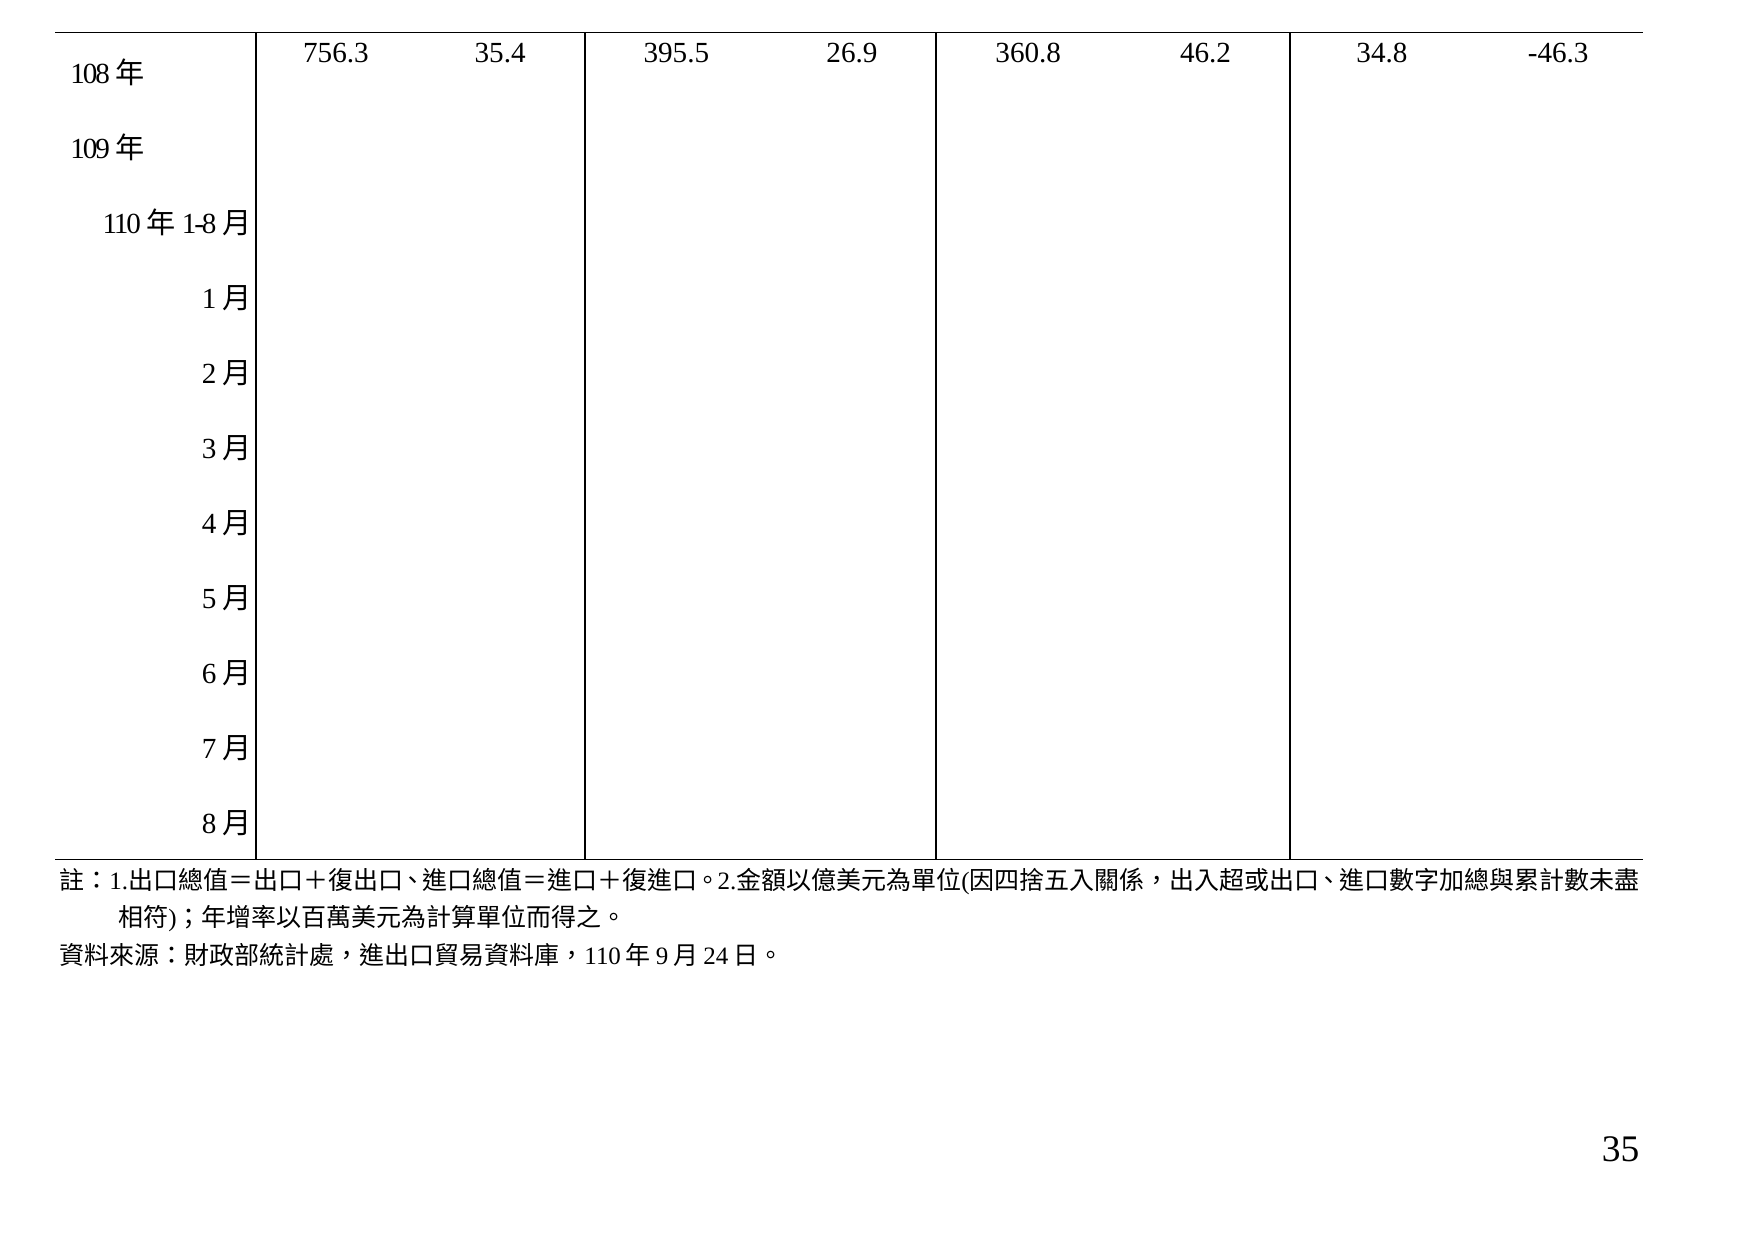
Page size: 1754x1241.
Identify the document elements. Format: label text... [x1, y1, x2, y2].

table_cell 34.8 [1291, 33, 1466, 859]
table_cell 395.5 [586, 33, 761, 859]
table_cell 35.4 [408, 33, 584, 859]
text 註：1.出口總值＝出口＋復出口、進口總值＝進口＋復進口。2.金額以億美元為單位(因四捨五入關係，出入超或出口、進口數字加總與累計數未盡相符)；年增率以百萬美元為計算單位而得之。 [59, 860, 1639, 935]
table_cell -46.3 [1466, 33, 1643, 859]
text 資料來源：財政部統計處，進出口貿易資料庫，110年9月24日。 [59, 935, 1639, 972]
table_cell 756.3 [257, 33, 408, 859]
table_cell 46.2 [1114, 33, 1289, 859]
table_cell 26.9 [761, 33, 935, 859]
table_cell 360.8 [937, 33, 1113, 859]
table_cell 108年 109年 110年1-8月 1月 2月 3月 4月 5月 6月 7月 8月 [55, 33, 255, 859]
